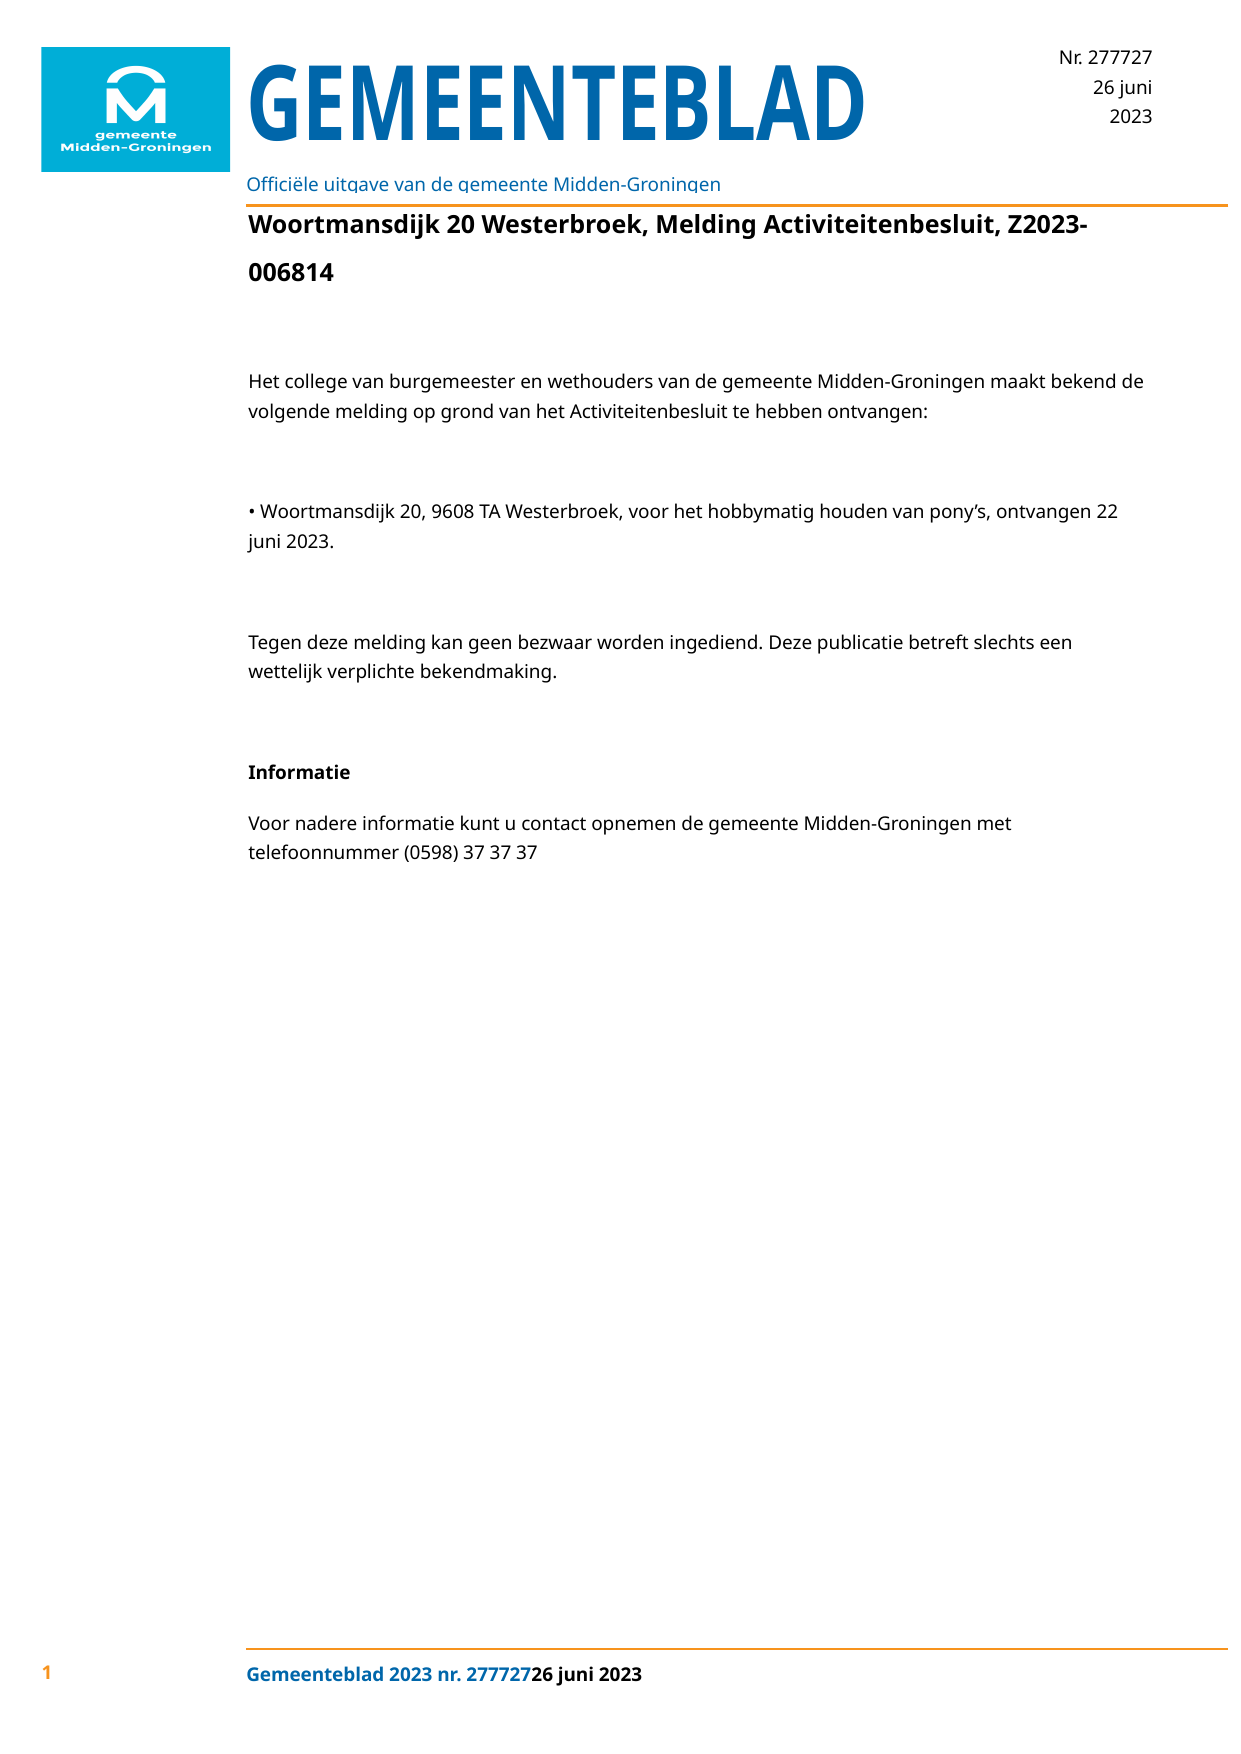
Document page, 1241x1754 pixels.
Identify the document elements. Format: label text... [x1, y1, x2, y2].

text Voor nadere informatie kunt u contact opnemen de gemeente Midden-Groningen met telefoonnummer (0598) 37 37 37 [248, 810, 1152, 865]
text • Woortmansdijk 20, 9608 TA Westerbroek, voor het hobbymatig houden van pony’s, ontvangen 22 juni 2023. [248, 499, 1152, 554]
picture [108, 66, 164, 82]
picture [107, 89, 165, 122]
text Informatie [248, 759, 1152, 785]
text Het college van burgemeester en wethouders van de gemeente Midden-Groningen maakt bekend de volgende melding op grond van het Activiteitenbesluit te hebben ontvangen: [248, 368, 1152, 424]
text Woortmansdijk 20 Westerbroek, Melding Activiteitenbesluit, Z2023-006814 [248, 207, 1152, 288]
text Tegen deze melding kan geen bezwaar worden ingediend. Deze publicatie betreft slechts een wettelijk verplichte bekendmaking. [248, 629, 1152, 684]
picture [184, 146, 190, 153]
